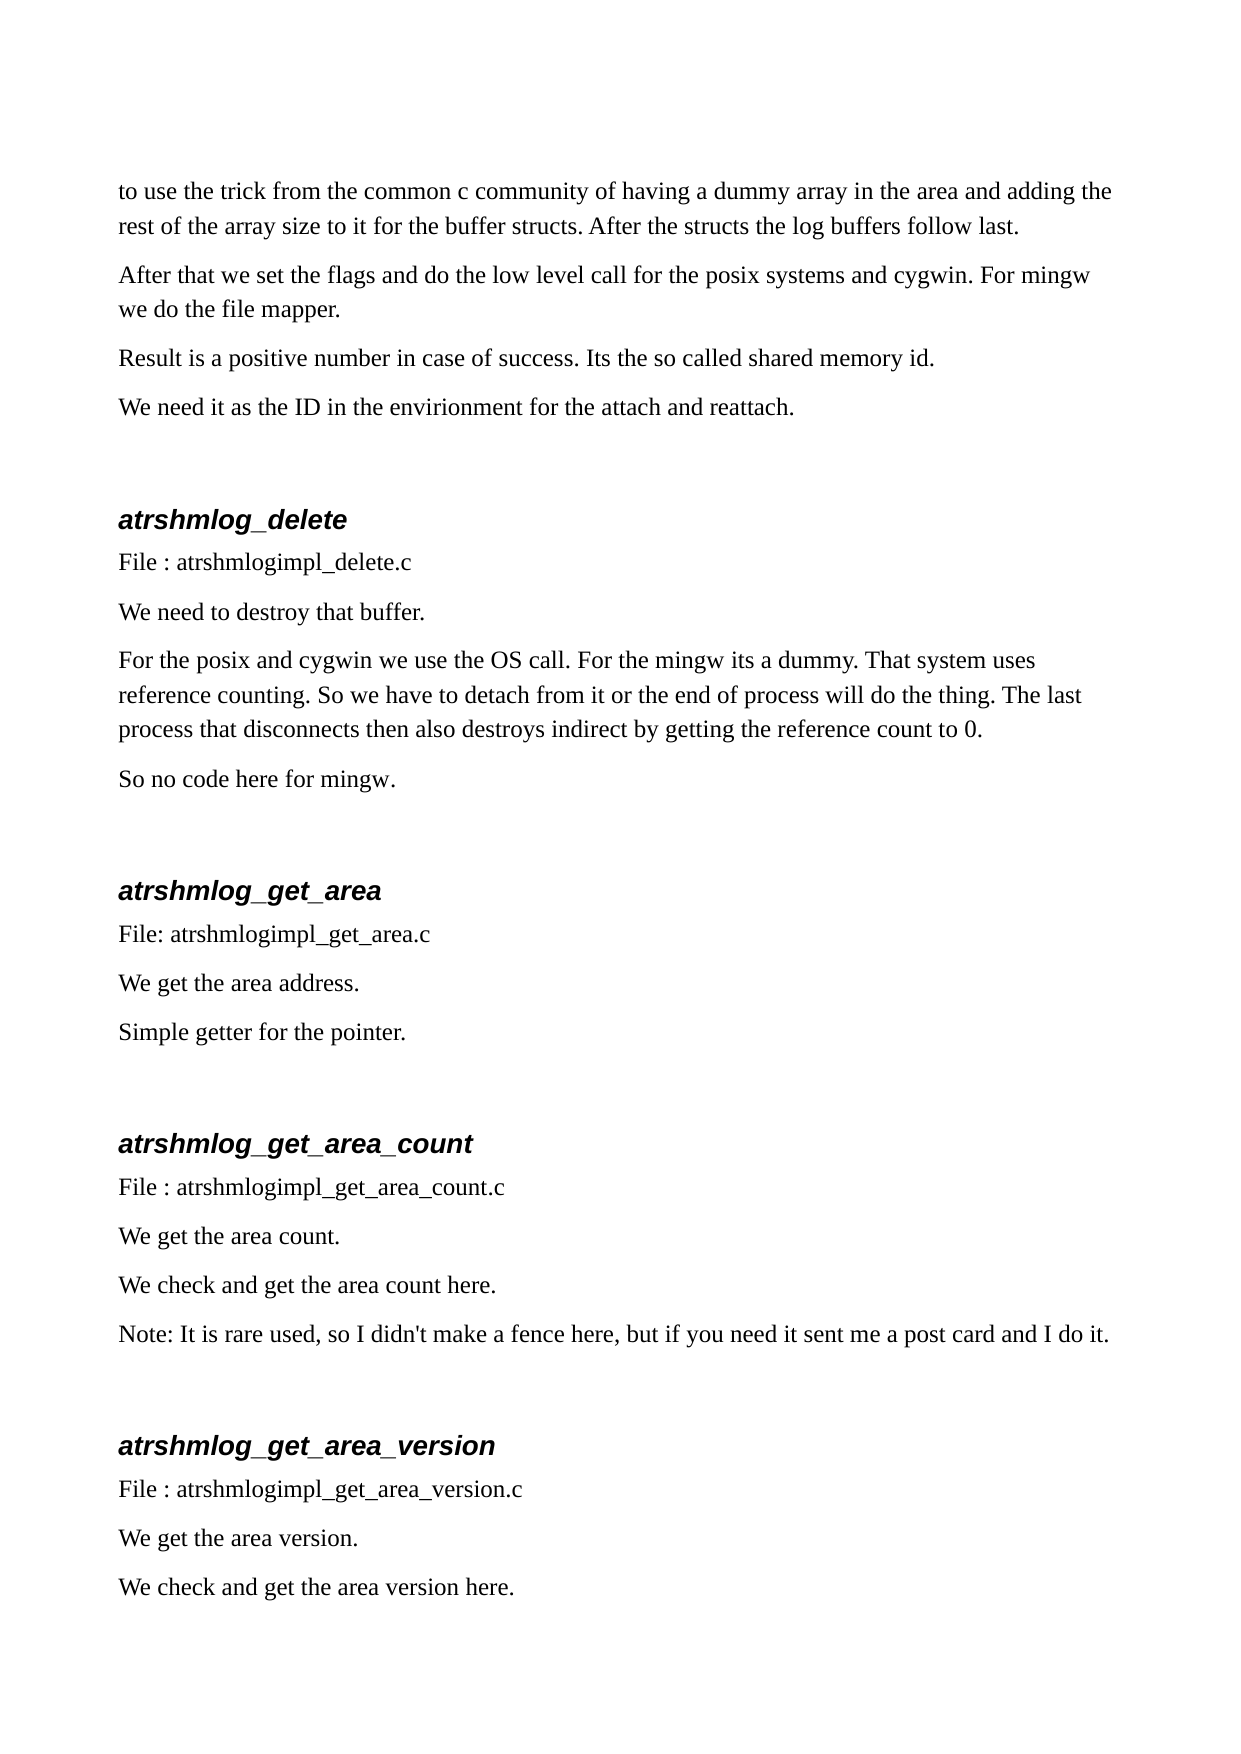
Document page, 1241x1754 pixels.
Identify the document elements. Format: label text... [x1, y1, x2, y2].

text We get the area count. [118, 1221, 1122, 1249]
text Note: It is rare used, so I didn't make a fence here, but if you need it sent me a post card and I do it. [118, 1319, 1122, 1348]
subtitle atrshmlog_get_area [118, 874, 1122, 906]
subtitle atrshmlog_get_area_version [118, 1429, 1122, 1461]
text Result is a positive number in case of success. Its the so called shared memory id. [118, 343, 1122, 372]
text We check and get the area version here. [118, 1572, 1122, 1601]
subtitle atrshmlog_delete [118, 503, 1122, 535]
text File : atrshmlogimpl_get_area_count.c [118, 1172, 1122, 1201]
text So no code here for mingw. [118, 764, 1122, 792]
text File: atrshmlogimpl_get_area.c [118, 919, 1122, 947]
text Simple getter for the pointer. [118, 1017, 1122, 1046]
text We get the area version. [118, 1523, 1122, 1552]
text For the posix and cygwin we use the OS call. For the mingw its a dummy. That system uses reference counting. So we have to detach from it or the end of process will do the thing. The last process that disconnects then also destroys indirect by getting the reference count to 0. [118, 646, 1122, 743]
text We get the area address. [118, 968, 1122, 996]
text We need to destroy that buffer. [118, 597, 1122, 625]
text We need it as the ID in the envirionment for the attach and reattach. [118, 392, 1122, 421]
text We check and get the area count here. [118, 1270, 1122, 1299]
text File : atrshmlogimpl_delete.c [118, 547, 1122, 576]
text File : atrshmlogimpl_get_area_version.c [118, 1474, 1122, 1503]
text to use the trick from the common c community of having a dummy array in the area and adding the rest of the array size to it for the buffer structs. After the structs the log buffers follow last. [118, 176, 1122, 239]
subtitle atrshmlog_get_area_count [118, 1127, 1122, 1159]
text After that we set the flags and do the low level call for the posix systems and cygwin. For mingw we do the file mapper. [118, 260, 1122, 323]
